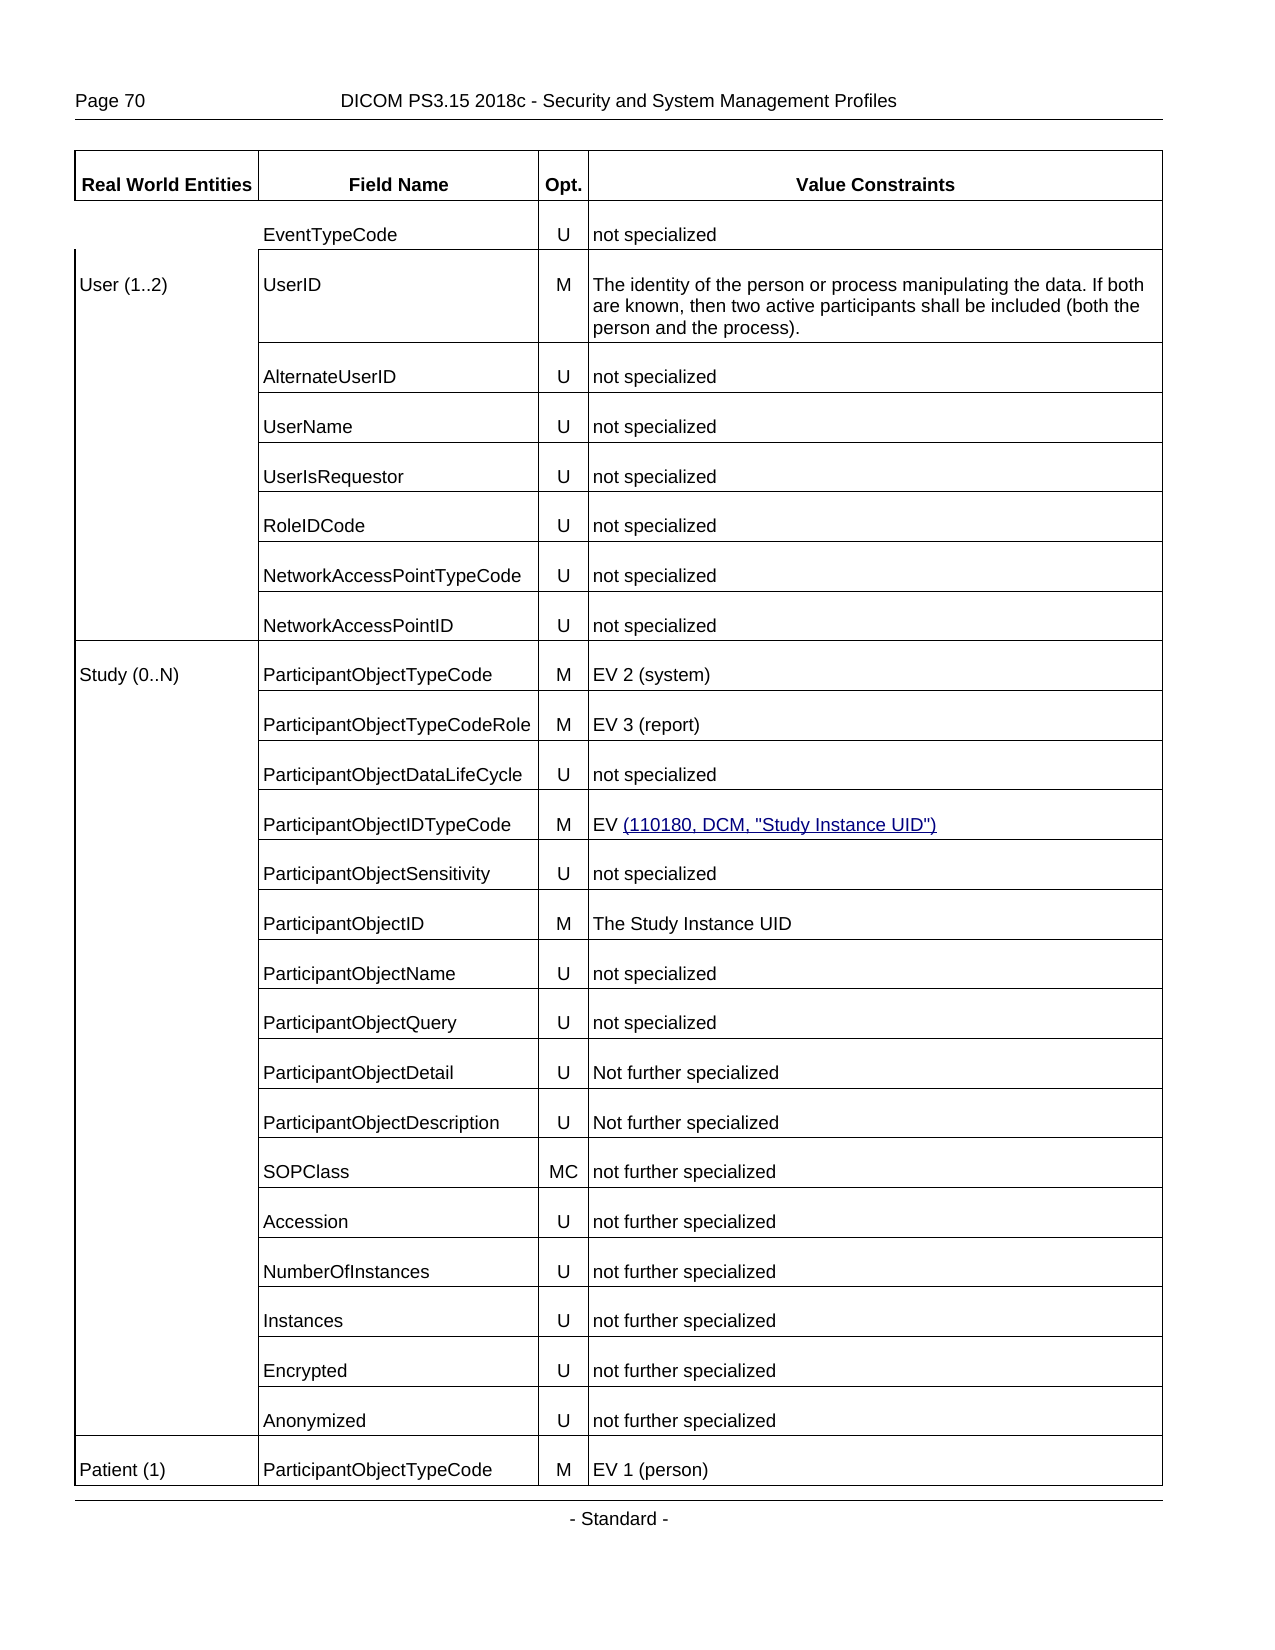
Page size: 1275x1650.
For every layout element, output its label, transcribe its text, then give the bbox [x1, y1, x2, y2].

table_cell M [539, 691, 588, 740]
table_cell U [539, 989, 588, 1038]
table_cell M [539, 890, 588, 938]
table_cell NetworkAccessPointID [259, 592, 538, 640]
table_cell U [539, 592, 588, 640]
table_cell M [539, 1436, 588, 1485]
table_cell NumberOfInstances [259, 1238, 538, 1286]
table_header Opt. [539, 151, 588, 200]
table_cell not further specialized [589, 1387, 1162, 1435]
table_cell U [539, 1238, 588, 1286]
table_cell Study (0..N) [76, 641, 258, 1435]
table_cell U [539, 1287, 588, 1336]
table_cell M [539, 250, 588, 342]
table_cell U [539, 393, 588, 442]
table_cell not specialized [589, 343, 1162, 392]
table_cell UserID [259, 250, 538, 342]
table_cell U [539, 1337, 588, 1386]
table_cell SOPClass [259, 1138, 538, 1187]
table_cell ParticipantObjectTypeCode [259, 641, 538, 690]
table_cell M [539, 790, 588, 839]
table_cell not specialized [589, 989, 1162, 1038]
table_cell ParticipantObjectID [259, 890, 538, 938]
table_cell U [539, 840, 588, 889]
table_cell U [539, 741, 588, 789]
table_cell not further specialized [589, 1337, 1162, 1386]
table_cell Not further specialized [589, 1039, 1162, 1087]
table_cell ParticipantObjectQuery [259, 989, 538, 1038]
table_cell EventTypeCode [259, 201, 538, 249]
table_cell Patient (1) [76, 1436, 258, 1485]
table_cell ParticipantObjectTypeCodeRole [259, 691, 538, 740]
table_cell The identity of the person or process manipulating the data. If both are known, then two active participants shall be included (both the person and the process). [589, 250, 1162, 342]
table_cell not specialized [589, 201, 1162, 249]
table_cell EV 3 (report) [589, 691, 1162, 740]
table_cell U [539, 1039, 588, 1087]
table_cell not specialized [589, 840, 1162, 889]
table_cell User (1..2) [76, 249, 258, 640]
table_header Real World Entities [76, 151, 258, 200]
table_cell ParticipantObjectDescription [259, 1089, 538, 1137]
table_cell U [539, 343, 588, 392]
table_cell AlternateUserID [259, 343, 538, 392]
table_cell U [539, 201, 588, 249]
table_cell MC [539, 1138, 588, 1187]
table_cell The Study Instance UID [589, 890, 1162, 938]
table_cell U [539, 1089, 588, 1137]
table_cell not further specialized [589, 1238, 1162, 1286]
table_cell ParticipantObjectSensitivity [259, 840, 538, 889]
table_cell not further specialized [589, 1188, 1162, 1237]
table_cell EV (110180, DCM, "Study Instance UID") [589, 790, 1162, 839]
table_cell not specialized [589, 443, 1162, 491]
table_cell ParticipantObjectIDTypeCode [259, 790, 538, 839]
table_cell M [539, 641, 588, 690]
table_cell not further specialized [589, 1138, 1162, 1187]
table_cell U [539, 1387, 588, 1435]
table_cell ParticipantObjectDetail [259, 1039, 538, 1087]
table_cell ParticipantObjectTypeCode [259, 1436, 538, 1485]
table_cell ParticipantObjectName [259, 940, 538, 988]
table_cell not further specialized [589, 1287, 1162, 1336]
table_cell Accession [259, 1188, 538, 1237]
table_cell U [539, 443, 588, 491]
table_cell NetworkAccessPointTypeCode [259, 542, 538, 591]
table_header Value Constraints [589, 151, 1162, 200]
table_cell Not further specialized [589, 1089, 1162, 1137]
table_cell not specialized [589, 940, 1162, 988]
table_cell U [539, 1188, 588, 1237]
table_cell ParticipantObjectDataLifeCycle [259, 741, 538, 789]
table_cell not specialized [589, 741, 1162, 789]
table_header Field Name [259, 151, 538, 200]
table_cell UserName [259, 393, 538, 442]
table_cell not specialized [589, 492, 1162, 541]
table_cell U [539, 940, 588, 988]
table_cell not specialized [589, 542, 1162, 591]
table_cell Instances [259, 1287, 538, 1336]
table_cell not specialized [589, 393, 1162, 442]
table_cell EV 2 (system) [589, 641, 1162, 690]
table_cell Encrypted [259, 1337, 538, 1386]
table_cell EV 1 (person) [589, 1436, 1162, 1485]
table_cell U [539, 492, 588, 541]
table_cell U [539, 542, 588, 591]
table_cell not specialized [589, 592, 1162, 640]
table_cell Anonymized [259, 1387, 538, 1435]
table_cell UserIsRequestor [259, 443, 538, 491]
table_cell RoleIDCode [259, 492, 538, 541]
